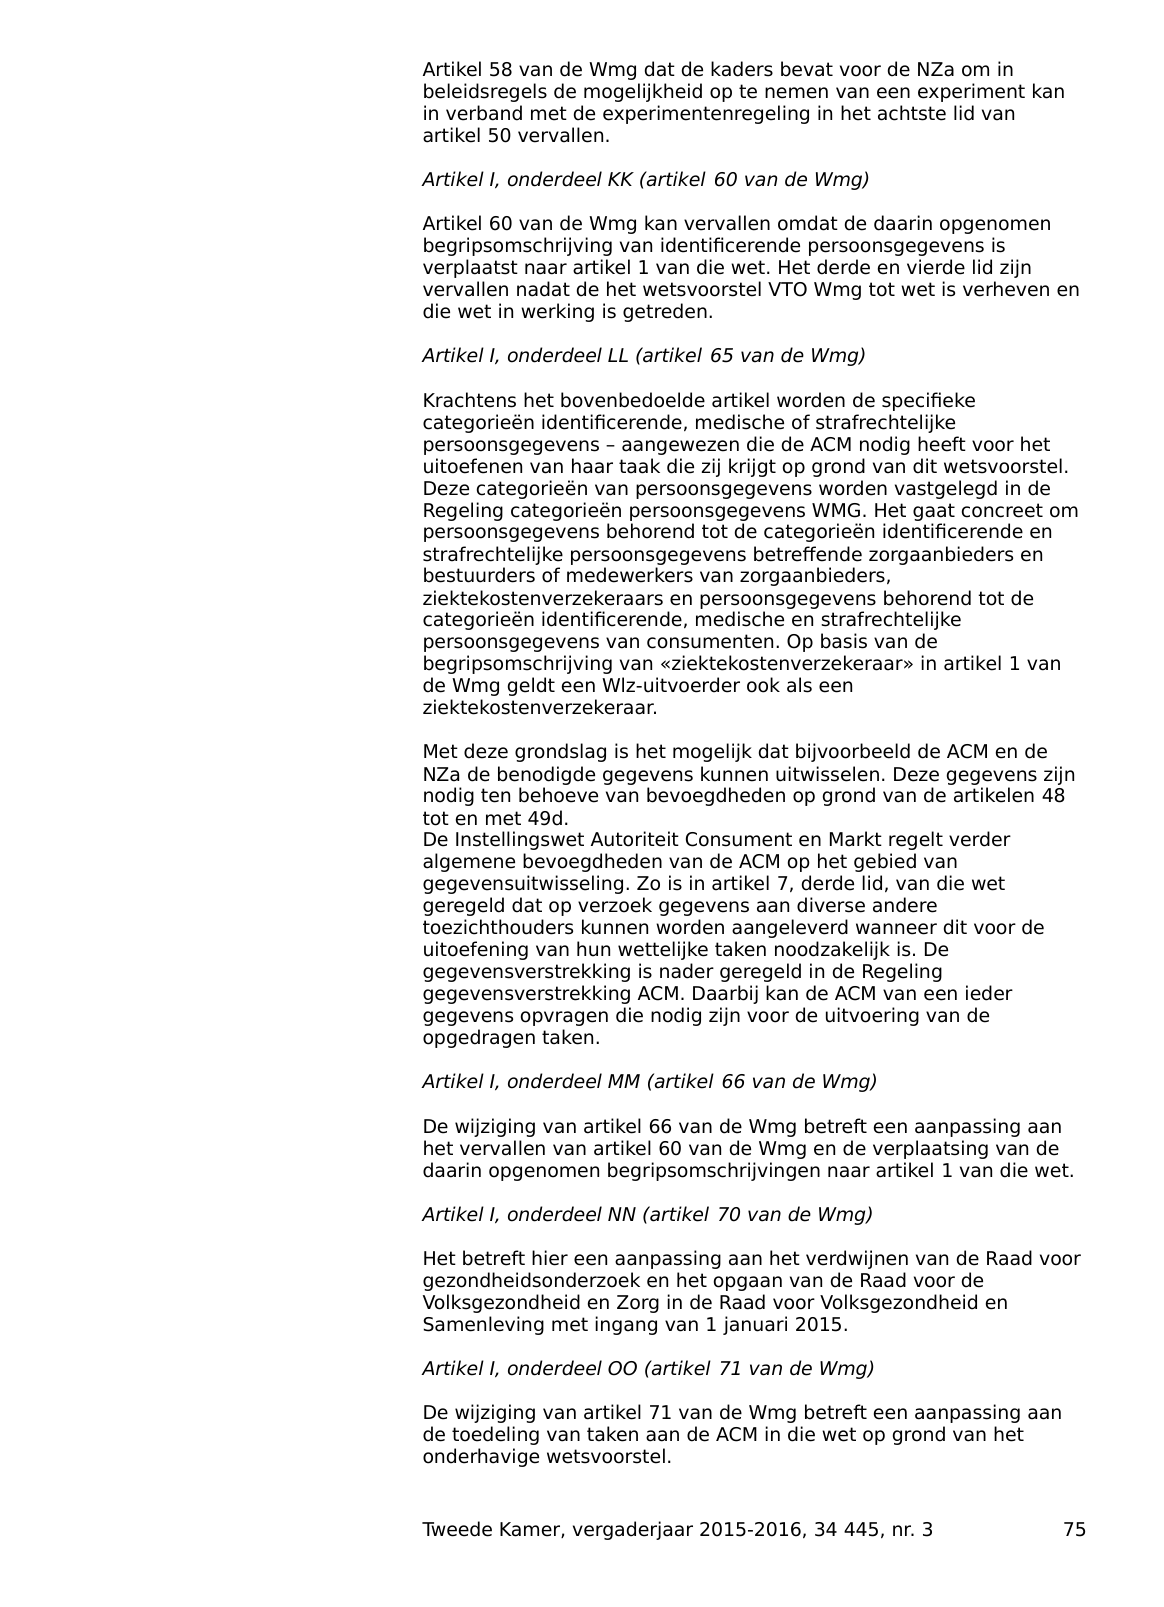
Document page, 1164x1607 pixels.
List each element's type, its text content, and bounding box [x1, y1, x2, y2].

subtitle Artikel I, onderdeel MM (artikel 66 van de Wmg) [422, 1071, 1087, 1093]
text Het betreft hier een aanpassing aan het verdwijnen van de Raad voor gezondheidsonderzoek en het opgaan van de Raad voor de Volksgezondheid en Zorg in de Raad voor Volksgezondheid en Samenleving met ingang van 1 januari 2015. [422, 1248, 1087, 1336]
text Met deze grondslag is het mogelijk dat bijvoorbeeld de ACM en de NZa de benodigde gegevens kunnen uitwisselen. Deze gegevens zijn nodig ten behoeve van bevoegdheden op grond van de artikelen 48 tot en met 49d. [422, 741, 1087, 829]
text De wijziging van artikel 66 van de Wmg betreft een aanpassing aan het vervallen van artikel 60 van de Wmg en de verplaatsing van de daarin opgenomen begripsomschrijvingen naar artikel 1 van die wet. [422, 1116, 1087, 1181]
subtitle Artikel I, onderdeel KK (artikel 60 van de Wmg) [422, 169, 1087, 191]
subtitle Artikel I, onderdeel OO (artikel 71 van de Wmg) [422, 1358, 1087, 1380]
text De wijziging van artikel 71 van de Wmg betreft een aanpassing aan de toedeling van taken aan de ACM in die wet op grond van het onderhavige wetsvoorstel. [422, 1402, 1087, 1468]
text Artikel 58 van de Wmg dat de kaders bevat voor de NZa om in beleidsregels de mogelijkheid op te nemen van een experiment kan in verband met de experimentenregeling in het achtste lid van artikel 50 vervallen. [422, 59, 1087, 147]
subtitle Artikel I, onderdeel LL (artikel 65 van de Wmg) [422, 345, 1087, 367]
text De Instellingswet Autoriteit Consument en Markt regelt verder algemene bevoegdheden van de ACM op het gebied van gegevensuitwisseling. Zo is in artikel 7, derde lid, van die wet geregeld dat op verzoek gegevens aan diverse andere toezichthouders kunnen worden aangeleverd wanneer dit voor de uitoefening van hun wettelijke taken noodzakelijk is. De gegevensverstrekking is nader geregeld in de Regeling gegevensverstrekking ACM. Daarbij kan de ACM van een ieder gegevens opvragen die nodig zijn voor de uitvoering van de opgedragen taken. [422, 829, 1087, 1049]
subtitle Artikel I, onderdeel NN (artikel 70 van de Wmg) [422, 1204, 1087, 1226]
text Artikel 60 van de Wmg kan vervallen omdat de daarin opgenomen begripsomschrijving van identificerende persoonsgegevens is verplaatst naar artikel 1 van die wet. Het derde en vierde lid zijn vervallen nadat de het wetsvoorstel VTO Wmg tot wet is verheven en die wet in werking is getreden. [422, 213, 1087, 323]
text Krachtens het bovenbedoelde artikel worden de specifieke categorieën identificerende, medische of strafrechtelijke persoonsgegevens – aangewezen die de ACM nodig heeft voor het uitoefenen van haar taak die zij krijgt op grond van dit wetsvoorstel. Deze categorieën van persoonsgegevens worden vastgelegd in de Regeling categorieën persoonsgegevens WMG. Het gaat concreet om persoonsgegevens behorend tot de categorieën identificerende en strafrechtelijke persoonsgegevens betreffende zorgaanbieders en bestuurders of medewerkers van zorgaanbieders, ziektekostenverzekeraars en persoonsgegevens behorend tot de categorieën identificerende, medische en strafrechtelijke persoonsgegevens van consumenten. Op basis van de begripsomschrijving van «ziektekostenverzekeraar» in artikel 1 van de Wmg geldt een Wlz-uitvoerder ook als een ziektekostenverzekeraar. [422, 389, 1087, 719]
